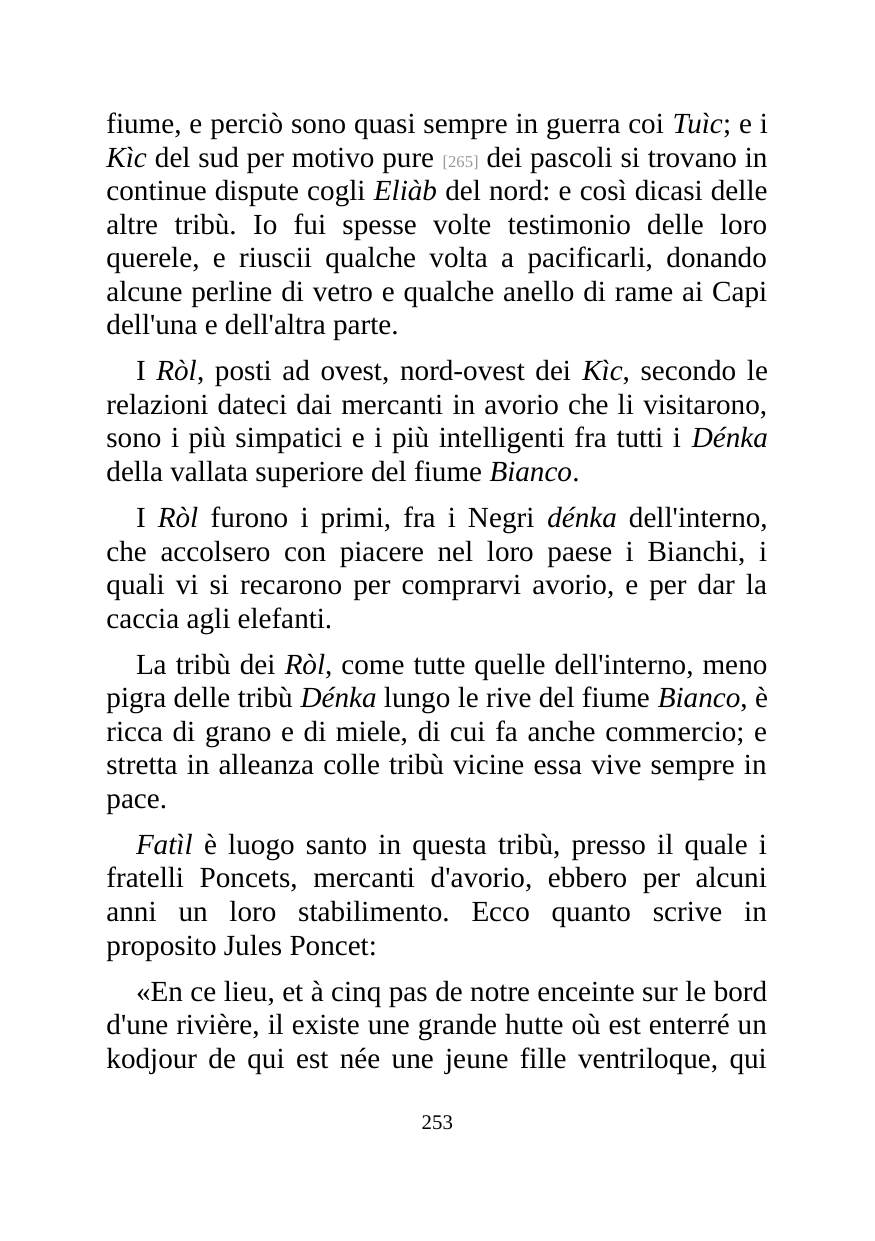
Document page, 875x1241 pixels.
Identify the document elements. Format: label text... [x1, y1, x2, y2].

text I Ròl furono i primi, fra i Negri dénka dell'interno, che accolsero con piacere nel loro paese i Bianchi, i quali vi si recarono per comprarvi avorio, e per dar la caccia agli elefanti. [106, 500, 768, 634]
text La tribù dei Ròl, come tutte quelle dell'interno, meno pigra delle tribù Dénka lungo le rive del fiume Bianco, è ricca di grano e di miele, di cui fa anche commercio; e stretta in alleanza colle tribù vicine essa vive sempre in pace. [106, 647, 768, 814]
text «En ce lieu, et à cinq pas de notre enceinte sur le bord d'une rivière, il existe une grande hutte où est enterré un kodjour de qui est née une jeune fille ventriloque, qui [106, 974, 768, 1074]
text Fatìl è luogo santo in questa tribù, presso il quale i fratelli Poncets, mercanti d'avorio, ebbero per alcuni anni un loro stabilimento. Ecco quanto scrive in proposito Jules Poncet: [106, 827, 768, 961]
text fiume, e perciò sono quasi sempre in guerra coi Tuìc; e i Kìc del sud per motivo pure [265] dei pascoli si trovano in continue dispute cogli Eliàb del nord: e così dicasi delle altre tribù. Io fui spesse volte testimonio delle loro querele, e riuscii qualche volta a pacificarli, donando alcune perline di vetro e qualche anello di rame ai Capi dell'una e dell'altra parte. [106, 106, 768, 341]
text I Ròl, posti ad ovest, nord-ovest dei Kìc, secondo le relazioni dateci dai mercanti in avorio che li visitarono, sono i più simpatici e i più intelligenti fra tutti i Dénka della vallata superiore del fiume Bianco. [106, 353, 768, 488]
